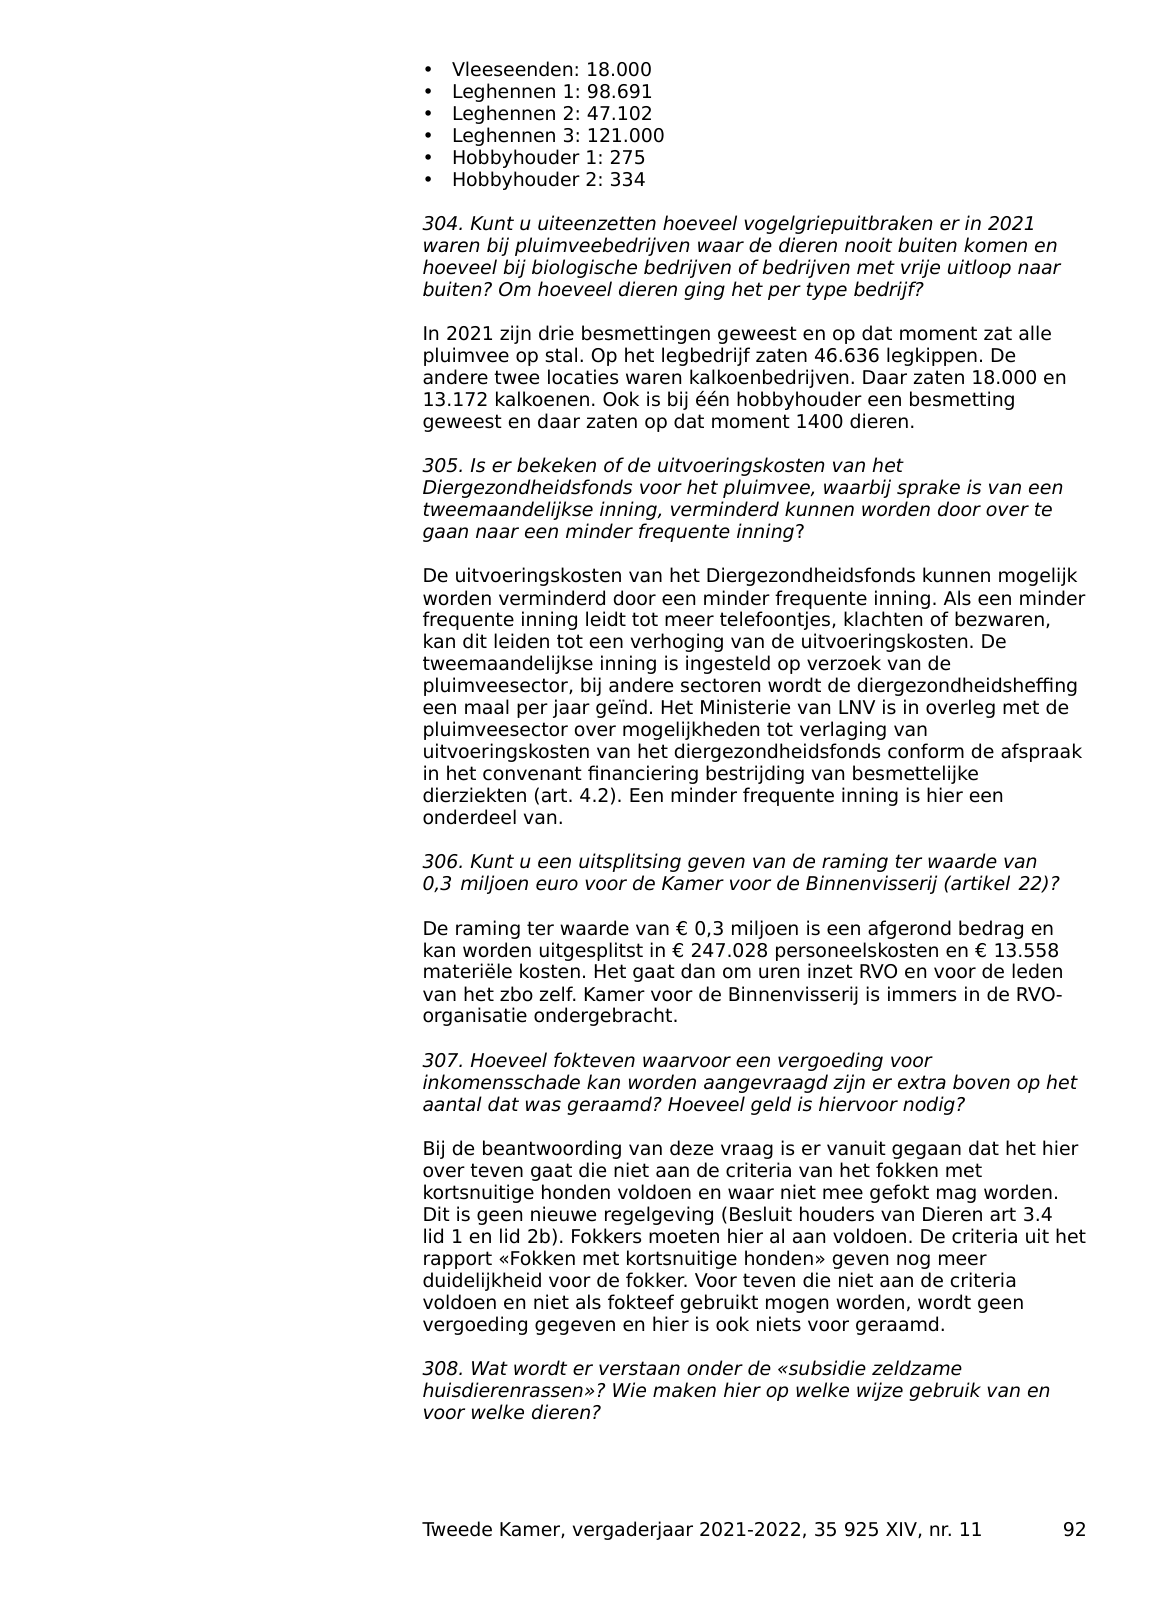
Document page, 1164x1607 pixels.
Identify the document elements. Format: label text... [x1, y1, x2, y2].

text • Leghennen 1: 98.691 [422, 81, 1087, 103]
text Bij de beantwoording van deze vraag is er vanuit gegaan dat het hier over teven gaat die niet aan de criteria van het fokken met kortsnuitige honden voldoen en waar niet mee gefokt mag worden. Dit is geen nieuwe regelgeving (Besluit houders van Dieren art 3.4 lid 1 en lid 2b). Fokkers moeten hier al aan voldoen. De criteria uit het rapport «Fokken met kortsnuitige honden» geven nog meer duidelijkheid voor de fokker. Voor teven die niet aan de criteria voldoen en niet als fokteef gebruikt mogen worden, wordt geen vergoeding gegeven en hier is ook niets voor geraamd. [422, 1138, 1087, 1336]
text • Leghennen 2: 47.102 [422, 103, 1087, 125]
text • Leghennen 3: 121.000 [422, 125, 1087, 147]
text • Vleeseenden: 18.000 [422, 59, 1087, 81]
text 307. Hoeveel fokteven waarvoor een vergoeding voor inkomensschade kan worden aangevraagd zijn er extra boven op het aantal dat was geraamd? Hoeveel geld is hiervoor nodig? [422, 1049, 1087, 1116]
text In 2021 zijn drie besmettingen geweest en op dat moment zat alle pluimvee op stal. Op het legbedrijf zaten 46.636 legkippen. De andere twee locaties waren kalkoenbedrijven. Daar zaten 18.000 en 13.172 kalkoenen. Ook is bij één hobbyhouder een besmetting geweest en daar zaten op dat moment 1400 dieren. [422, 323, 1087, 433]
text 306. Kunt u een uitsplitsing geven van de raming ter waarde van 0,3 miljoen euro voor de Kamer voor de Binnenvisserij (artikel 22)? [422, 851, 1087, 895]
text 308. Wat wordt er verstaan onder de «subsidie zeldzame huisdierenrassen»? Wie maken hier op welke wijze gebruik van en voor welke dieren? [422, 1358, 1087, 1424]
text 304. Kunt u uiteenzetten hoeveel vogelgriepuitbraken er in 2021 waren bij pluimveebedrijven waar de dieren nooit buiten komen en hoeveel bij biologische bedrijven of bedrijven met vrije uitloop naar buiten? Om hoeveel dieren ging het per type bedrijf? [422, 213, 1087, 301]
text 305. Is er bekeken of de uitvoeringskosten van het Diergezondheidsfonds voor het pluimvee, waarbij sprake is van een tweemaandelijkse inning, verminderd kunnen worden door over te gaan naar een minder frequente inning? [422, 455, 1087, 543]
text De raming ter waarde van € 0,3 miljoen is een afgerond bedrag en kan worden uitgesplitst in € 247.028 personeelskosten en € 13.558 materiële kosten. Het gaat dan om uren inzet RVO en voor de leden van het zbo zelf. Kamer voor de Binnenvisserij is immers in de RVO-organisatie ondergebracht. [422, 917, 1087, 1027]
text • Hobbyhouder 2: 334 [422, 169, 1087, 191]
text De uitvoeringskosten van het Diergezondheidsfonds kunnen mogelijk worden verminderd door een minder frequente inning. Als een minder frequente inning leidt tot meer telefoontjes, klachten of bezwaren, kan dit leiden tot een verhoging van de uitvoeringskosten. De tweemaandelijkse inning is ingesteld op verzoek van de pluimveesector, bij andere sectoren wordt de diergezondheidsheffing een maal per jaar geïnd. Het Ministerie van LNV is in overleg met de pluimveesector over mogelijkheden tot verlaging van uitvoeringskosten van het diergezondheidsfonds conform de afspraak in het convenant financiering bestrijding van besmettelijke dierziekten (art. 4.2). Een minder frequente inning is hier een onderdeel van. [422, 565, 1087, 829]
text • Hobbyhouder 1: 275 [422, 147, 1087, 169]
